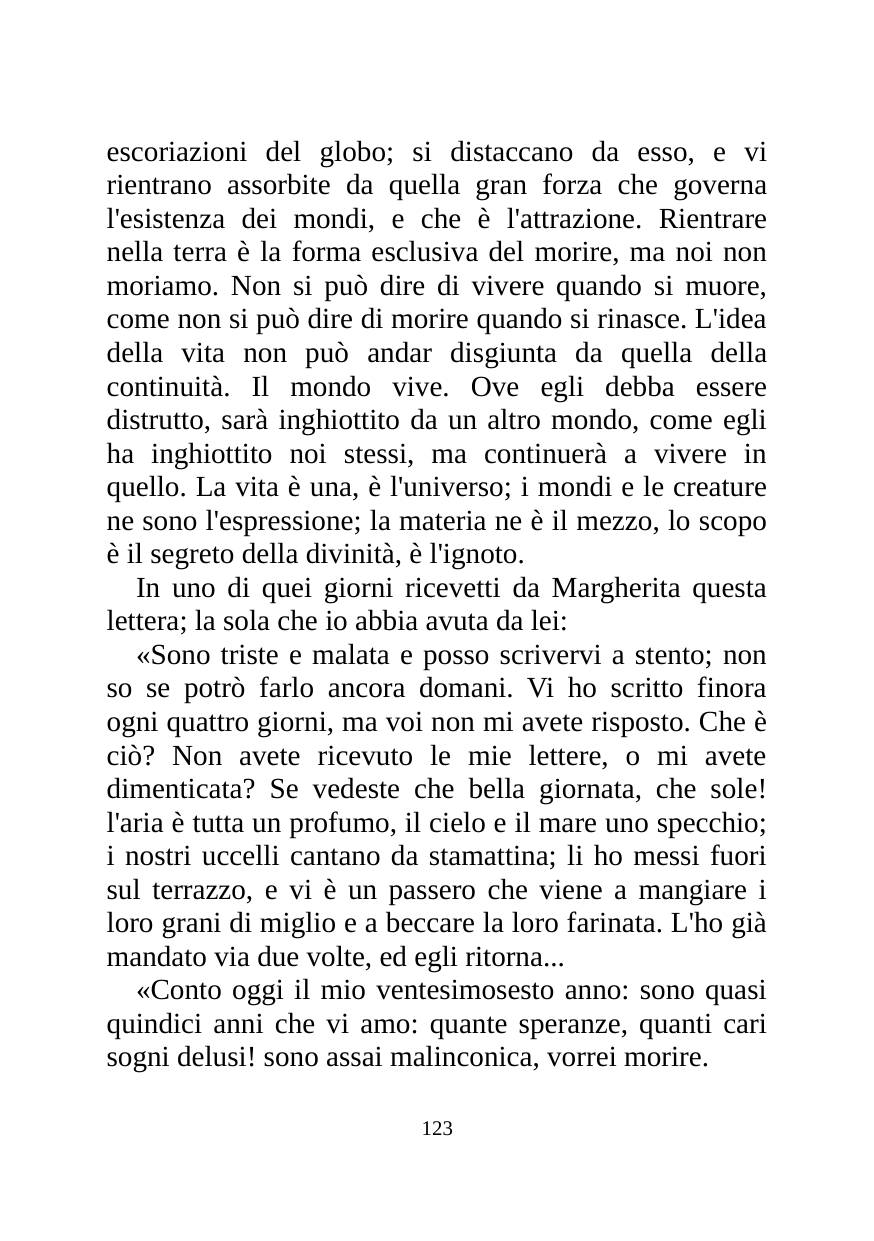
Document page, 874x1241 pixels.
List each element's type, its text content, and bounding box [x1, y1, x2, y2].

text In uno di quei giorni ricevetti da Margherita questa lettera; la sola che io abbia avuta da lei: [106, 570, 768, 637]
text escoriazioni del globo; si distaccano da esso, e vi rientrano assorbite da quella gran forza che governa l'esistenza dei mondi, e che è l'attrazione. Rientrare nella terra è la forma esclusiva del morire, ma noi non moriamo. Non si può dire di vivere quando si muore, come non si può dire di morire quando si rinasce. L'idea della vita non può andar disgiunta da quella della continuità. Il mondo vive. Ove egli debba essere distrutto, sarà inghiottito da un altro mondo, come egli ha inghiottito noi stessi, ma continuerà a vivere in quello. La vita è una, è l'universo; i mondi e le creature ne sono l'espressione; la materia ne è il mezzo, lo scopo è il segreto della divinità, è l'ignoto. [106, 134, 768, 570]
text «Sono triste e malata e posso scrivervi a stento; non so se potrò farlo ancora domani. Vi ho scritto finora ogni quattro giorni, ma voi non mi avete risposto. Che è ciò? Non avete ricevuto le mie lettere, o mi avete dimenticata? Se vedeste che bella giornata, che sole! l'aria è tutta un profumo, il cielo e il mare uno specchio; i nostri uccelli cantano da stamattina; li ho messi fuori sul terrazzo, e vi è un passero che viene a mangiare i loro grani di miglio e a beccare la loro farinata. L'ho già mandato via due volte, ed egli ritorna... [106, 637, 768, 972]
text «Conto oggi il mio ventesimosesto anno: sono quasi quindici anni che vi amo: quante speranze, quanti cari sogni delusi! sono assai malinconica, vorrei morire. [106, 972, 768, 1073]
